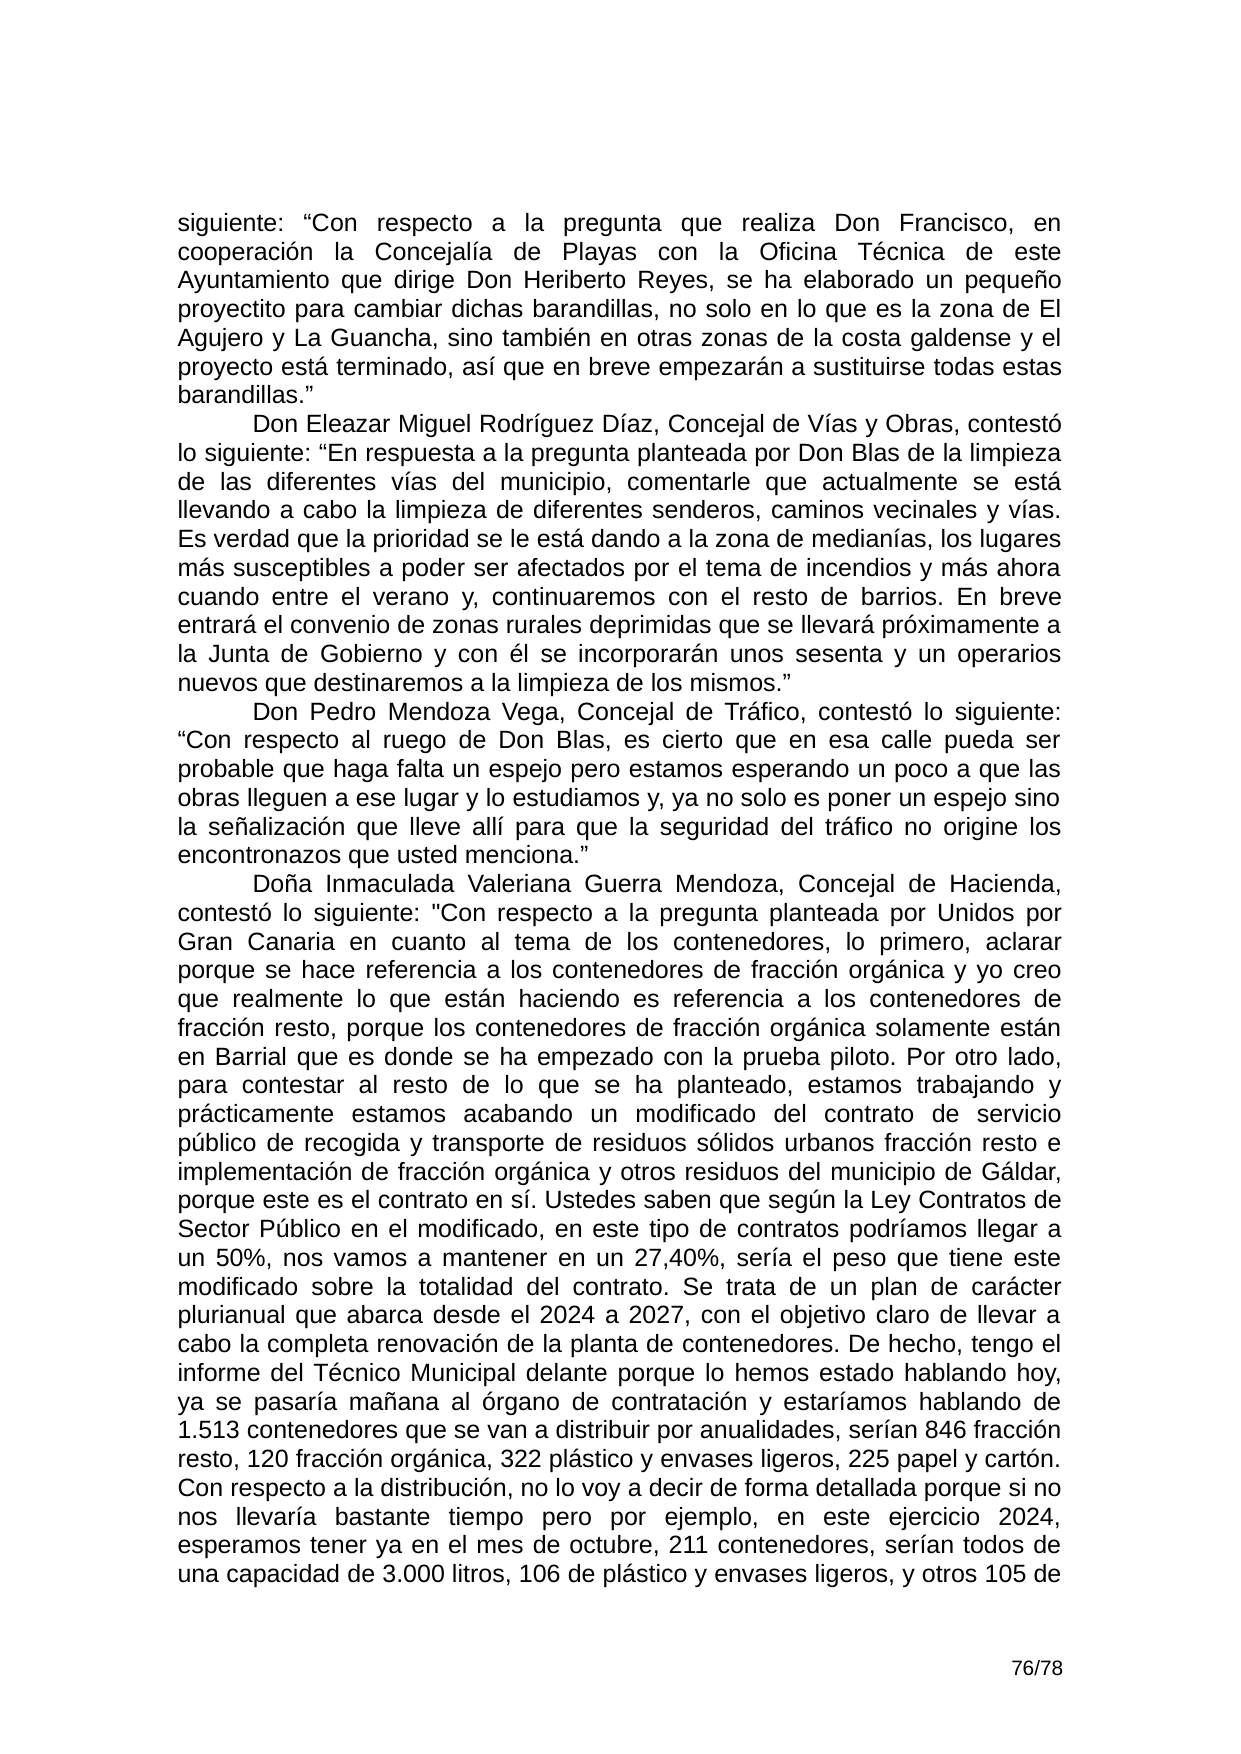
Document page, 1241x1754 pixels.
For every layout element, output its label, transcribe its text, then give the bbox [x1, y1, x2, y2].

text Doña Inmaculada Valeriana Guerra Mendoza, Concejal de Hacienda, contestó lo siguiente: "Con respecto a la pregunta planteada por Unidos por Gran Canaria en cuanto al tema de los contenedores, lo primero, aclarar porque se hace referencia a los contenedores de fracción orgánica y yo creo que realmente lo que están haciendo es referencia a los contenedores de fracción resto, porque los contenedores de fracción orgánica solamente están en Barrial que es donde se ha empezado con la prueba piloto. Por otro lado, para contestar al resto de lo que se ha planteado, estamos trabajando y prácticamente estamos acabando un modificado del contrato de servicio público de recogida y transporte de residuos sólidos urbanos fracción resto e implementación de fracción orgánica y otros residuos del municipio de Gáldar, porque este es el contrato en sí. Ustedes saben que según la Ley Contratos de Sector Público en el modificado, en este tipo de contratos podríamos llegar a un 50%, nos vamos a mantener en un 27,40%, sería el peso que tiene este modificado sobre la totalidad del contrato. Se trata de un plan de carácter plurianual que abarca desde el 2024 a 2027, con el objetivo claro de llevar a cabo la completa renovación de la planta de contenedores. De hecho, tengo el informe del Técnico Municipal delante porque lo hemos estado hablando hoy, ya se pasaría mañana al órgano de contratación y estaríamos hablando de 1.513 contenedores que se van a distribuir por anualidades, serían 846 fracción resto, 120 fracción orgánica, 322 plástico y envases ligeros, 225 papel y cartón. Con respecto a la distribución, no lo voy a decir de forma detallada porque si no nos llevaría bastante tiempo pero por ejemplo, en este ejercicio 2024, esperamos tener ya en el mes de octubre, 211 contenedores, serían todos de una capacidad de 3.000 litros, 106 de plástico y envases ligeros, y otros 105 de [177, 869, 1063, 1588]
text Don Eleazar Miguel Rodríguez Díaz, Concejal de Vías y Obras, contestó lo siguiente: “En respuesta a la pregunta planteada por Don Blas de la limpieza de las diferentes vías del municipio, comentarle que actualmente se está llevando a cabo la limpieza de diferentes senderos, caminos vecinales y vías. Es verdad que la prioridad se le está dando a la zona de medianías, los lugares más susceptibles a poder ser afectados por el tema de incendios y más ahora cuando entre el verano y, continuaremos con el resto de barrios. En breve entrará el convenio de zonas rurales deprimidas que se llevará próximamente a la Junta de Gobierno y con él se incorporarán unos sesenta y un operarios nuevos que destinaremos a la limpieza de los mismos.” [177, 409, 1063, 697]
text siguiente: “Con respecto a la pregunta que realiza Don Francisco, en cooperación la Concejalía de Playas con la Oficina Técnica de este Ayuntamiento que dirige Don Heriberto Reyes, se ha elaborado un pequeño proyectito para cambiar dichas barandillas, no solo en lo que es la zona de El Agujero y La Guancha, sino también en otras zonas de la costa galdense y el proyecto está terminado, así que en breve empezarán a sustituirse todas estas barandillas.” [177, 208, 1063, 409]
text Don Pedro Mendoza Vega, Concejal de Tráfico, contestó lo siguiente: “Con respecto al ruego de Don Blas, es cierto que en esa calle pueda ser probable que haga falta un espejo pero estamos esperando un poco a que las obras lleguen a ese lugar y lo estudiamos y, ya no solo es poner un espejo sino la señalización que lleve allí para que la seguridad del tráfico no origine los encontronazos que usted menciona.” [177, 697, 1063, 869]
